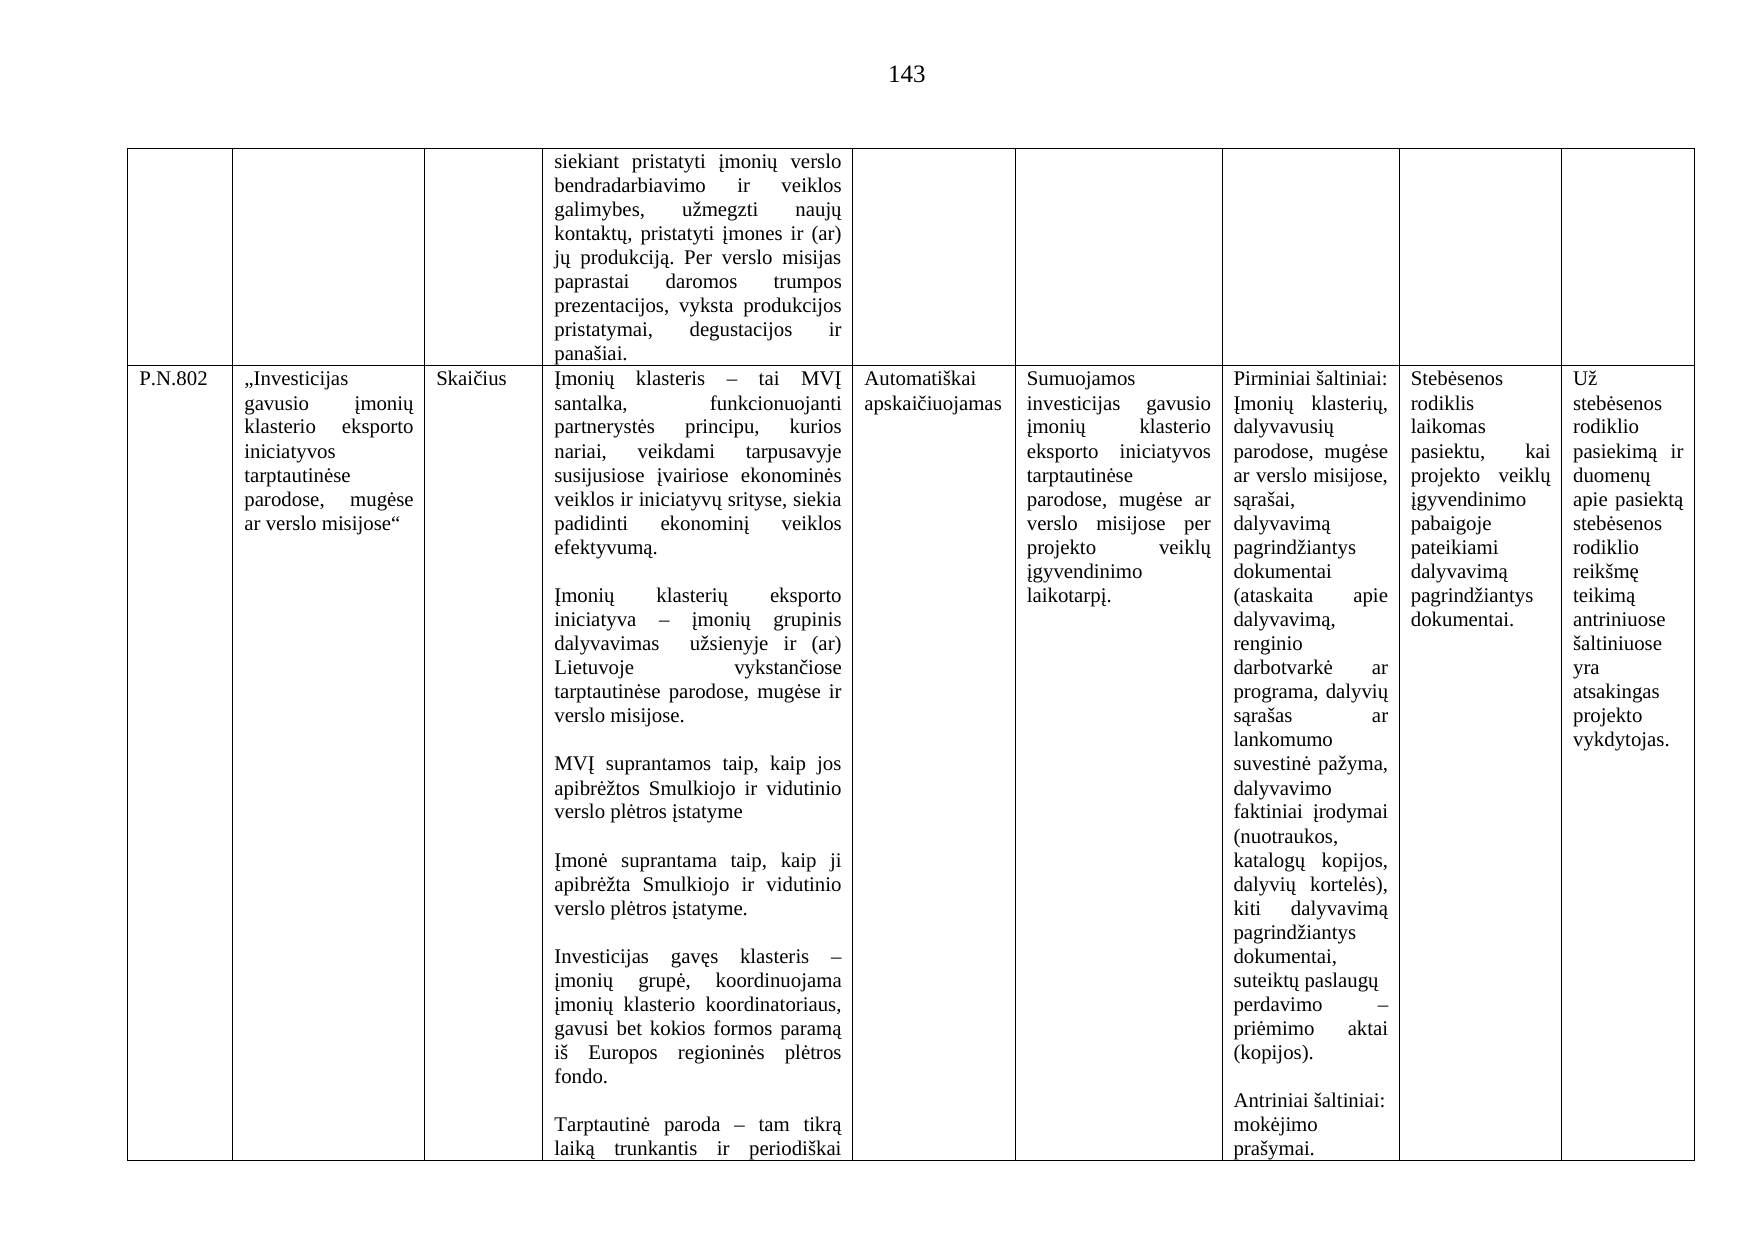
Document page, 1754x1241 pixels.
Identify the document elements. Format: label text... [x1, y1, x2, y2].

table_cell [233, 149, 424, 365]
table_cell [1223, 149, 1399, 365]
table_cell „Investicijas gavusio įmonių klasterio eksporto iniciatyvos tarptautinėse parodose, mugėse ar verslo misijose“ [233, 366, 424, 1160]
table_cell Už stebėsenos rodiklio pasiekimą ir duomenų apie pasiektą stebėsenos rodiklio reikšmę teikimą antriniuose šaltiniuose yra atsakingas projekto vykdytojas. [1562, 366, 1694, 1160]
table_cell Sumuojamos investicijas gavusio įmonių klasterio eksporto iniciatyvos tarptautinėse parodose, mugėse ar verslo misijose per projekto veiklų įgyvendinimo laikotarpį. [1016, 366, 1222, 1160]
table_cell [1016, 149, 1222, 365]
table_cell [1400, 149, 1561, 365]
table_cell Įmonių klasteris – tai MVĮ santalka, funkcionuojanti partnerystės principu, kurios nariai, veikdami tarpusavyje susijusiose įvairiose ekonominės veiklos ir iniciatyvų srityse, siekia padidinti ekonominį veiklos efektyvumą. Įmonių klasterių eksporto iniciatyva – įmonių grupinis dalyvavimas užsienyje ir (ar) Lietuvoje vykstančiose tarptautinėse parodose, mugėse ir verslo misijose. MVĮ suprantamos taip, kaip jos apibrėžtos Smulkiojo ir vidutinio verslo plėtros įstatyme Įmonė suprantama taip, kaip ji apibrėžta Smulkiojo ir vidutinio verslo plėtros įstatyme. Investicijas gavęs klasteris – įmonių grupė, koordinuojama įmonių klasterio koordinatoriaus, gavusi bet kokios formos paramą iš Europos regioninės plėtros fondo. Tarptautinė paroda – tam tikrą laiką trunkantis ir periodiškai [543, 366, 852, 1160]
table_cell siekiant pristatyti įmonių verslo bendradarbiavimo ir veiklos galimybes, užmegzti naujų kontaktų, pristatyti įmones ir (ar) jų produkciją. Per verslo misijas paprastai daromos trumpos prezentacijos, vyksta produkcijos pristatymai, degustacijos ir panašiai. [543, 149, 852, 365]
table_cell P.N.802 [128, 366, 232, 1160]
table_cell Skaičius [425, 366, 542, 1160]
table_cell [425, 149, 542, 365]
table_cell Automatiškai apskaičiuojamas [853, 366, 1015, 1160]
table_cell [853, 149, 1015, 365]
table_cell Stebėsenos rodiklis laikomas pasiektu, kai projekto veiklų įgyvendinimo pabaigoje pateikiami dalyvavimą pagrindžiantys dokumentai. [1400, 366, 1561, 1160]
table_cell [128, 149, 232, 365]
table_cell Pirminiai šaltiniai: Įmonių klasterių, dalyvavusių parodose, mugėse ar verslo misijose, sąrašai, dalyvavimą pagrindžiantys dokumentai (ataskaita apie dalyvavimą, renginio darbotvarkė ar programa, dalyvių sąrašas ar lankomumo suvestinė pažyma, dalyvavimo faktiniai įrodymai (nuotraukos, katalogų kopijos, dalyvių kortelės), kiti dalyvavimą pagrindžiantys dokumentai, suteiktų paslaugų perdavimo –priėmimo aktai (kopijos). Antriniai šaltiniai: mokėjimo prašymai. [1223, 366, 1399, 1160]
table_cell [1562, 149, 1694, 365]
